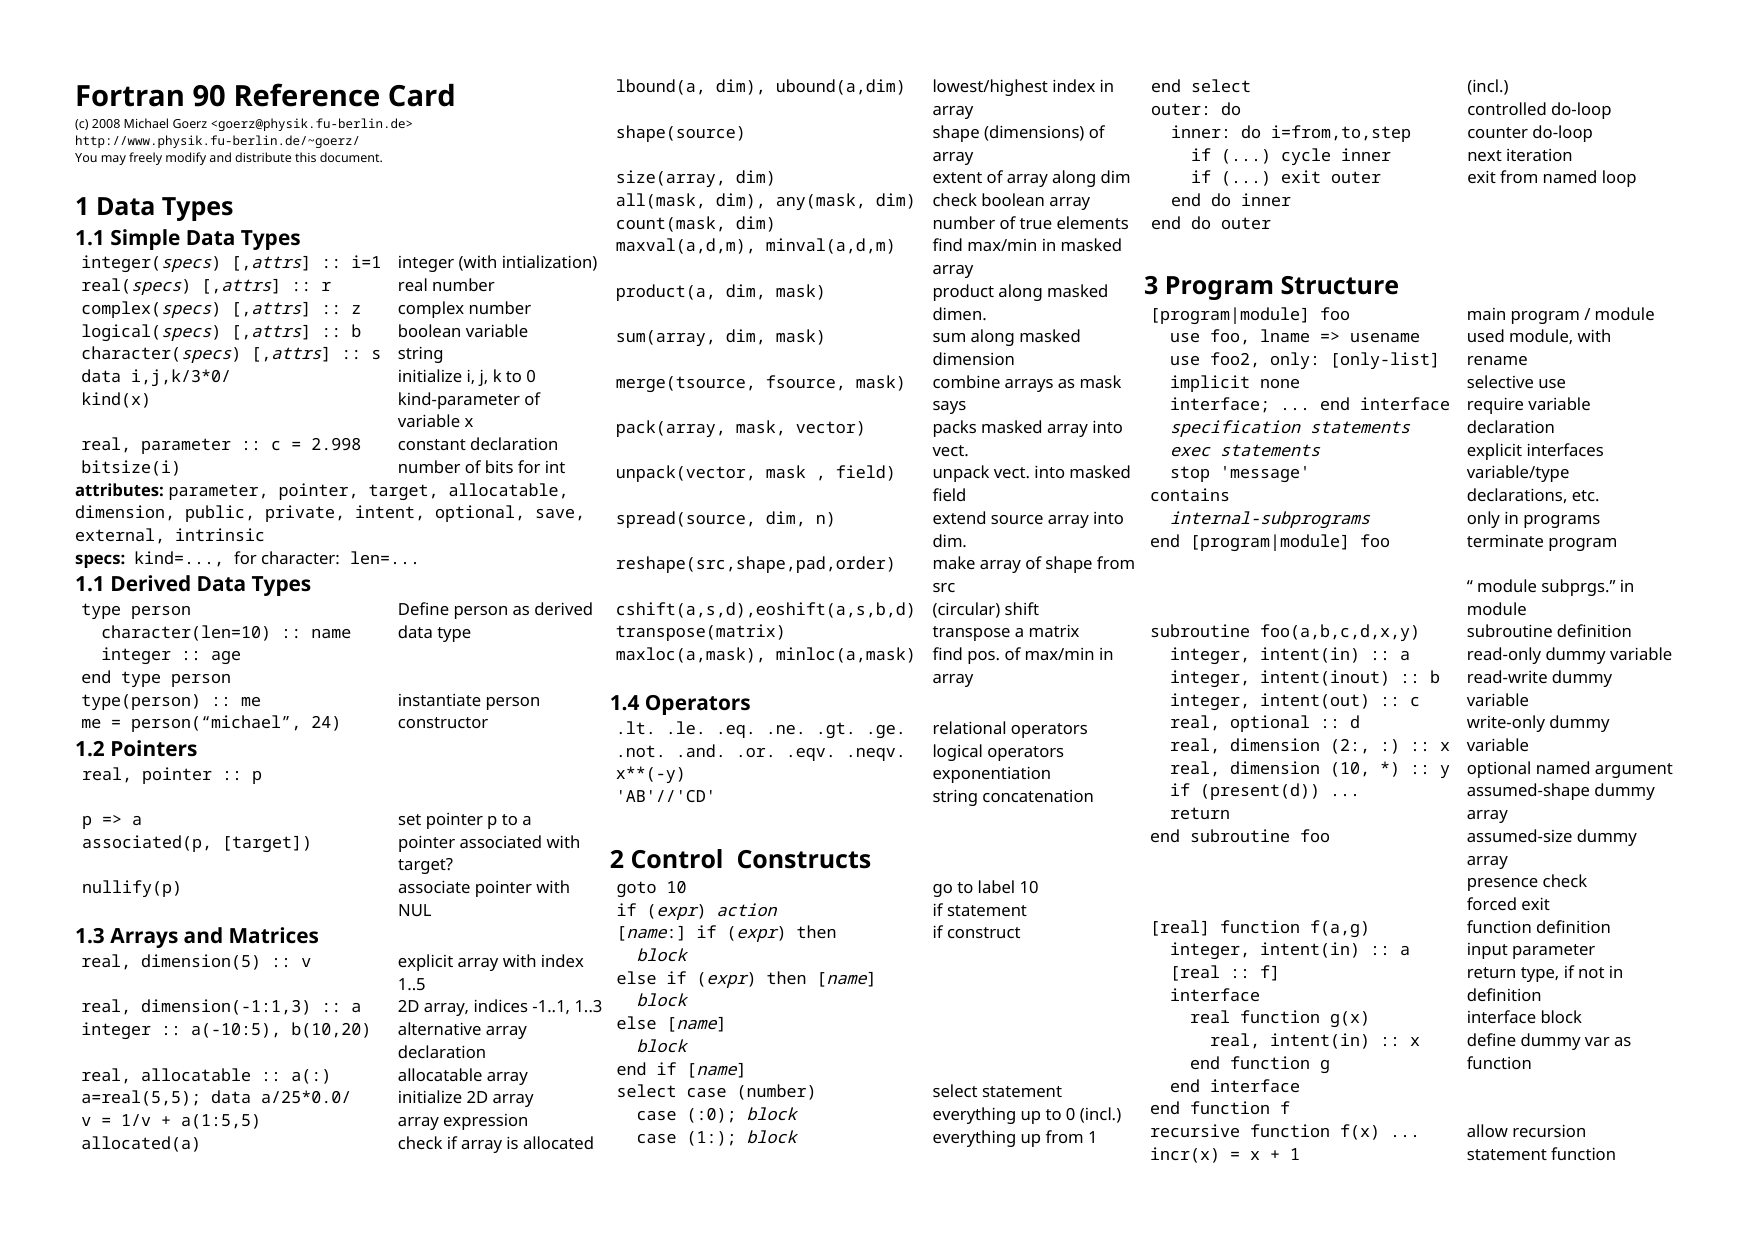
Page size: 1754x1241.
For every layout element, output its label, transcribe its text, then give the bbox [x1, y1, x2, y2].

table_cell lowest/highest index in array [926, 75, 1144, 120]
table_cell string concatenation [926, 785, 1144, 807]
table_cell integer :: a(-10:5), b(10,20) [75, 1018, 392, 1063]
table_cell find max/min in masked array [926, 234, 1144, 279]
table_cell subroutine definition read-only dummy variable read-write dummy variable write-only dummy variable optional named argument assumed-shape dummy array assumed-size dummy array presence check forced exit [1461, 620, 1679, 915]
table_cell end select [1145, 75, 1461, 98]
table_cell outer: do inner: do i=from,to,step if (...) cycle inner if (...) exit outer end do inner end do outer [1145, 98, 1461, 234]
table_cell reshape(src,shape,pad,order) [610, 552, 926, 597]
table_cell complex(specs) [,attrs] :: z [75, 297, 392, 319]
table_header [program|module] foo use foo, lname => usename use foo2, only: [only-list] implicit none interface; ... end interface specification statements exec statements stop 'message' contains internal-subprograms end [program|module] foo [1144, 302, 1461, 620]
table_cell number of bits for int [392, 456, 609, 478]
table_cell (incl.) [1461, 75, 1679, 98]
table_header explicit array with index 1..5 [392, 950, 609, 995]
table_cell if construct [926, 921, 1144, 1080]
table_cell constant declaration [392, 433, 609, 456]
table_cell [real] function f(a,g) integer, intent(in) :: a [real :: f] interface real function g(x) real, intent(in) :: x end function g end interface end function f [1144, 915, 1461, 1119]
table_header main program / module used module, with rename selective use require variable declaration explicit interfaces variable/type declarations, etc. only in programs terminate program “ module subprgs.” in module [1461, 302, 1679, 620]
table_header real, dimension(5) :: v [75, 950, 392, 995]
table_cell combine arrays as mask says [926, 370, 1144, 416]
table_cell unpack(vector, mask , field) [610, 461, 926, 506]
table_cell find pos. of max/min in array [926, 643, 1144, 688]
table_cell (circular) shift [926, 597, 1144, 620]
table_cell constructor [392, 711, 609, 734]
text 1 Data Types [75, 189, 609, 223]
table_cell [392, 785, 609, 808]
table_cell spread(source, dim, n) [610, 506, 926, 552]
text 3 Program Structure [1144, 268, 1678, 302]
text 1.1 Derived Data Types [75, 569, 609, 597]
table_cell packs masked array into vect. [926, 416, 1144, 461]
table_header [392, 762, 609, 785]
table_cell alternative array declaration [392, 1018, 609, 1063]
table_cell count(mask, dim) [610, 211, 926, 234]
table_cell transpose(matrix) [610, 620, 926, 643]
text http://www.physik.fu-berlin.de/~goerz/ [75, 132, 609, 149]
table_cell size(array, dim) [610, 166, 926, 188]
text 1.4 Operators [609, 688, 1144, 717]
table_cell recursive function f(x) ... [1144, 1120, 1461, 1142]
table_cell kind-parameter of variable x [392, 388, 609, 433]
table_cell x**(-y) [610, 762, 926, 785]
table_cell instantiate person [392, 688, 609, 711]
table_cell statement function [1461, 1142, 1679, 1165]
table_cell product(a, dim, mask) [610, 279, 926, 325]
table_header data i,j,k/3*0/ [75, 365, 392, 387]
table_cell controlled do-loop counter do-loop next iteration exit from named loop [1461, 98, 1679, 234]
text (c) 2008 Michael Goerz <goerz@physik.fu-berlin.de> [75, 115, 609, 132]
table_cell maxloc(a,mask), minloc(a,mask) [610, 643, 926, 688]
table_cell subroutine foo(a,b,c,d,x,y) integer, intent(in) :: a integer, intent(inout) :: b integer, intent(out) :: c real, optional :: d real, dimension (2:, :) :: x real, dimension (10, *) :: y if (present(d)) ... return end subroutine foo [1144, 620, 1461, 915]
table_cell logical operators [926, 739, 1144, 762]
table_cell product along masked dimen. [926, 279, 1144, 325]
table_cell [name:] if (expr) then block else if (expr) then [name] block else [name] block end if [name] [610, 921, 926, 1080]
table_cell incr(x) = x + 1 [1144, 1142, 1461, 1165]
table_cell allocatable array [392, 1063, 609, 1086]
table_cell number of true elements [926, 211, 1144, 234]
table_cell extent of array along dim [926, 166, 1144, 188]
table_cell associated(p, [target]) [76, 830, 392, 876]
text Fortran 90 Reference Card [75, 75, 609, 115]
table_cell check if array is allocated [392, 1131, 609, 1154]
table_cell p => a [76, 808, 392, 830]
table_cell real, parameter :: c = 2.998 [75, 433, 392, 456]
table_cell select statement everything up to 0 (incl.) everything up from 1 [926, 1080, 1144, 1148]
table_cell real, dimension(-1:1,3) :: a [75, 995, 392, 1018]
table_cell v = 1/v + a(1:5,5) [75, 1109, 392, 1131]
table_cell me = person(“michael”, 24) [75, 711, 392, 734]
table_header integer (with intialization) [392, 251, 609, 274]
table_cell set pointer p to a [392, 808, 609, 830]
table_cell associate pointer with NUL [392, 876, 609, 921]
table_header integer(specs) [,attrs] :: i=1 [75, 251, 392, 274]
table_cell boolean variable [392, 319, 609, 342]
table_cell .not. .and. .or. .eqv. .neqv. [610, 739, 926, 762]
table_cell string [392, 342, 609, 365]
table_cell transpose a matrix [926, 620, 1144, 643]
table_cell pack(array, mask, vector) [610, 416, 926, 461]
table_cell lbound(a, dim), ubound(a,dim) [610, 75, 926, 120]
table_cell a=real(5,5); data a/25*0.0/ [75, 1086, 392, 1108]
table_cell [76, 785, 392, 808]
table_header goto 10 [610, 876, 926, 898]
table_cell select case (number) case (:0); block case (1:); block [610, 1080, 926, 1148]
table_cell 2D array, indices -1..1, 1..3 [392, 995, 609, 1018]
table_cell if statement [926, 898, 1144, 921]
table_cell maxval(a,d,m), minval(a,d,m) [610, 234, 926, 279]
table_cell 'AB'//'CD' [610, 785, 926, 807]
table_cell nullify(p) [76, 876, 392, 921]
table_cell check boolean array [926, 189, 1144, 211]
text specs: kind=..., for character: len=... [75, 546, 609, 569]
table_cell merge(tsource, fsource, mask) [610, 370, 926, 416]
table_cell all(mask, dim), any(mask, dim) [610, 189, 926, 211]
table_cell sum along masked dimension [926, 325, 1144, 370]
table_header initialize i, j, k to 0 [392, 365, 609, 387]
table_header .lt. .le. .eq. .ne. .gt. .ge. [610, 717, 926, 739]
table_cell real, allocatable :: a(:) [75, 1063, 392, 1086]
table_cell function definition input parameter return type, if not in definition interface block define dummy var as function [1461, 915, 1679, 1119]
table_cell if (expr) action [610, 898, 926, 921]
text 1.2 Pointers [75, 734, 609, 762]
text 2 Control Constructs [609, 841, 1144, 876]
table_header Define person as derived data type [392, 598, 609, 688]
table_cell array expression [392, 1109, 609, 1131]
table_cell sum(array, dim, mask) [610, 325, 926, 370]
table_cell kind(x) [75, 388, 392, 433]
table_cell exponentiation [926, 762, 1144, 785]
table_cell complex number [392, 297, 609, 319]
table_cell shape(source) [610, 120, 926, 166]
table_cell allow recursion [1461, 1120, 1679, 1142]
text attributes: parameter, pointer, target, allocatable, dimension, public, private, intent, optional, save, external, intrinsic [75, 478, 609, 546]
table_cell cshift(a,s,d),eoshift(a,s,b,d) [610, 597, 926, 620]
table_header real, pointer :: p [76, 762, 392, 785]
table_header type person character(len=10) :: name integer :: age end type person [75, 598, 392, 688]
table_header go to label 10 [926, 876, 1144, 898]
table_header relational operators [926, 717, 1144, 739]
text 1.1 Simple Data Types [75, 223, 609, 251]
table_cell allocated(a) [75, 1131, 392, 1154]
table_cell shape (dimensions) of array [926, 120, 1144, 166]
table_cell real number [392, 274, 609, 297]
table_cell real(specs) [,attrs] :: r [75, 274, 392, 297]
table_cell initialize 2D array [392, 1086, 609, 1108]
table_cell logical(specs) [,attrs] :: b [75, 319, 392, 342]
table_cell bitsize(i) [75, 456, 392, 478]
table_cell type(person) :: me [75, 688, 392, 711]
text You may freely modify and distribute this document. [75, 149, 609, 166]
table_cell character(specs) [,attrs] :: s [75, 342, 392, 365]
table_cell extend source array into dim. [926, 506, 1144, 552]
text 1.3 Arrays and Matrices [75, 921, 609, 949]
table_cell pointer associated with target? [392, 830, 609, 876]
table_cell unpack vect. into masked field [926, 461, 1144, 506]
table_cell make array of shape from src [926, 552, 1144, 597]
